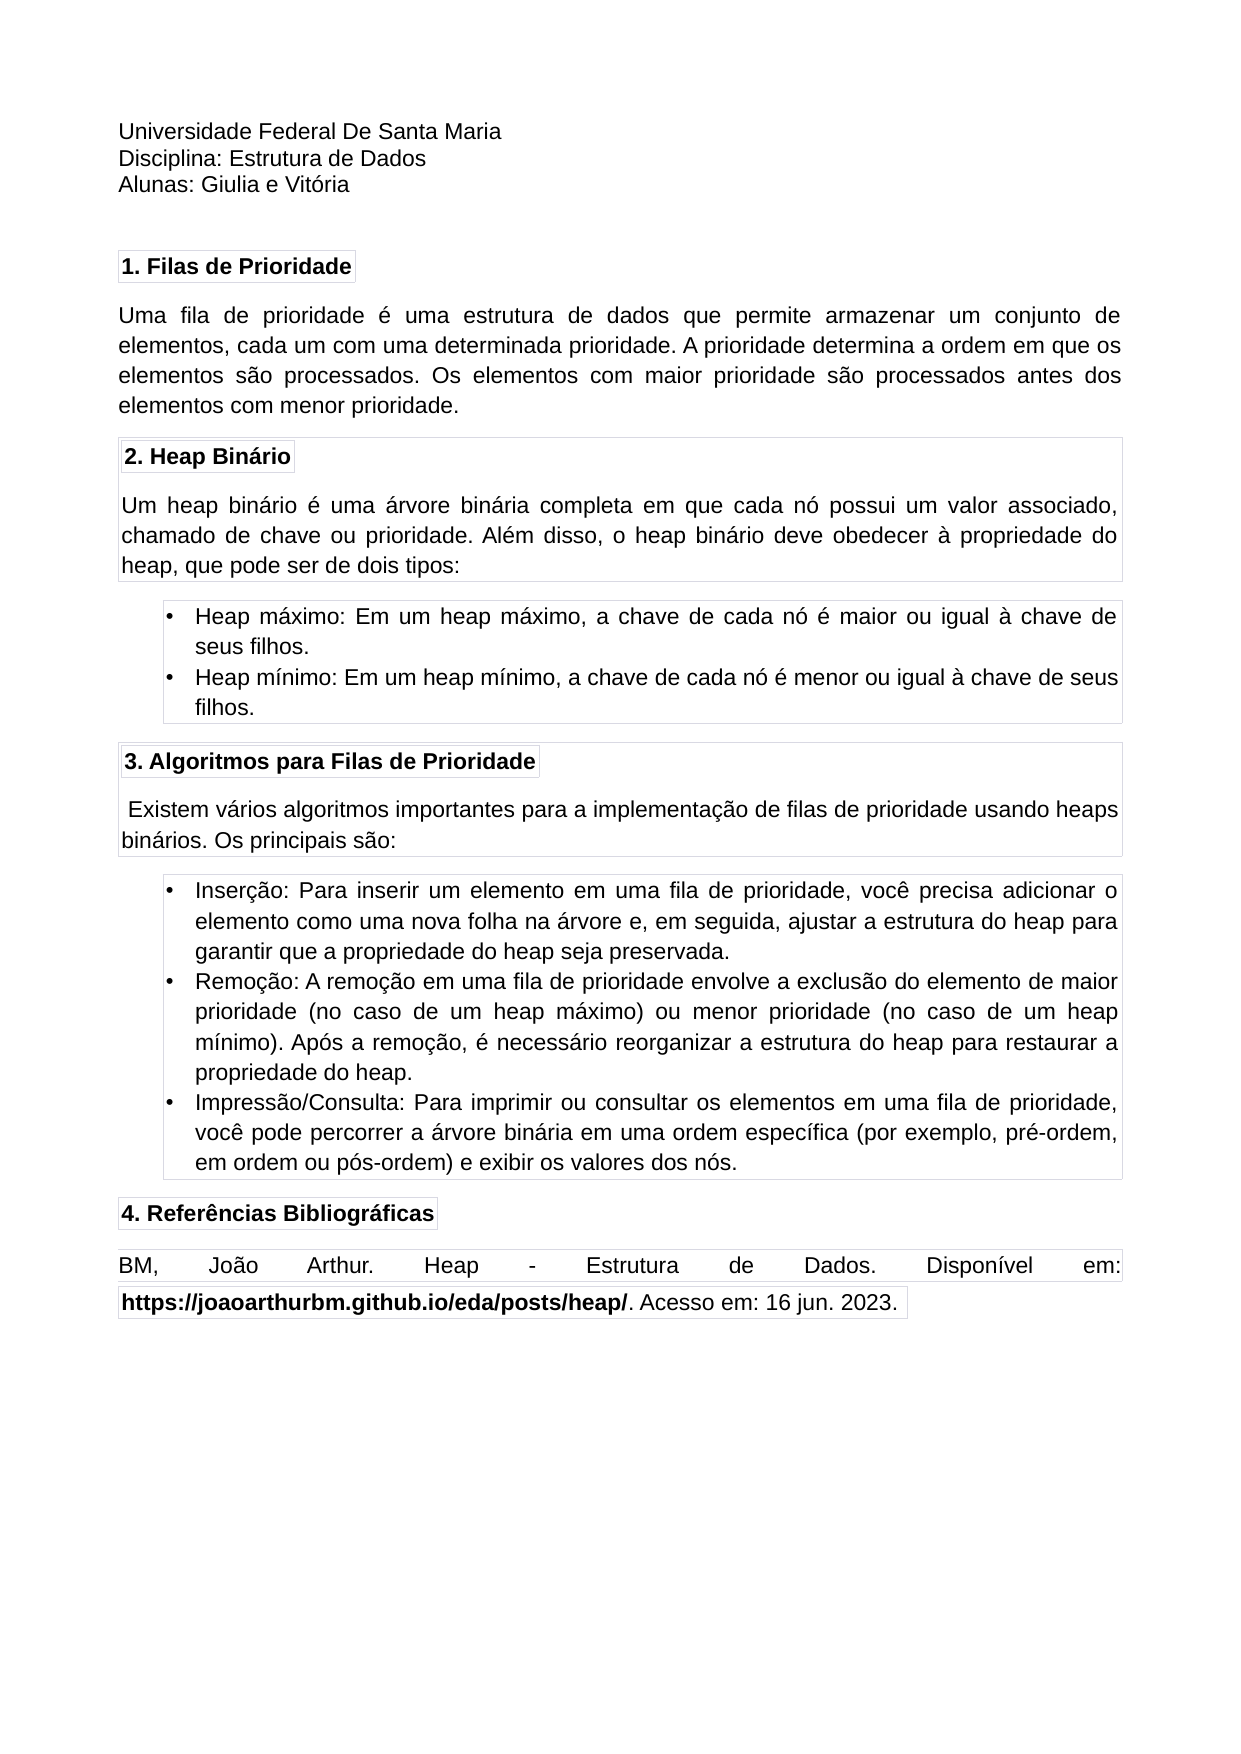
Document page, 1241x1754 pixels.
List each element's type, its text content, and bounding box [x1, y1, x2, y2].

list Impressão/Consulta: Para imprimir ou consultar os elementos em uma fila de prioridade, você pode percorrer a árvore binária em uma ordem específica (por exemplo, pré-ordem, em ordem ou pós-ordem) e exibir os valores dos nós. [164, 1086, 1122, 1179]
list Heap máximo: Em um heap máximo, a chave de cada nó é maior ou igual à chave de seus filhos. [164, 601, 1122, 660]
text Alunas: Giulia e Vitória [118, 171, 1122, 197]
text Um heap binário é uma árvore binária completa em que cada nó possui um valor associado, chamado de chave ou prioridade. Além disso, o heap binário deve obedecer à propriedade do heap, que pode ser de dois tipos: [119, 489, 1122, 581]
list Remoção: A remoção em uma fila de prioridade envolve a exclusão do elemento de maior prioridade (no caso de um heap máximo) ou menor prioridade (no caso de um heap mínimo). Após a remoção, é necessário reorganizar a estrutura do heap para restaurar a propriedade do heap. [164, 965, 1122, 1085]
text 1. Filas de Prioridade [119, 251, 355, 282]
text 4. Referências Bibliográficas [119, 1198, 437, 1229]
text Universidade Federal De Santa Maria [118, 118, 1122, 144]
text Existem vários algoritmos importantes para a implementação de filas de prioridade usando heaps binários. Os principais são: [119, 793, 1122, 856]
text [438, 1197, 1122, 1229]
list Inserção: Para inserir um elemento em uma fila de prioridade, você precisa adicionar o elemento como uma nova folha na árvore e, em seguida, ajustar a estrutura do heap para garantir que a propriedade do heap seja preservada. [164, 875, 1122, 964]
text BM, João Arthur. Heap - Estrutura de Dados. Disponível em: [118, 1250, 1122, 1281]
text [356, 250, 1122, 282]
text 3. Algoritmos para Filas de Prioridade [119, 743, 1122, 777]
list Heap mínimo: Em um heap mínimo, a chave de cada nó é menor ou igual à chave de seus filhos. [164, 661, 1122, 723]
text Uma fila de prioridade é uma estrutura de dados que permite armazenar um conjunto de elementos, cada um com uma determinada prioridade. A prioridade determina a ordem em que os elementos são processados. Os elementos com maior prioridade são processados antes dos elementos com menor prioridade. [118, 302, 1122, 419]
text Disciplina: Estrutura de Dados [118, 144, 1122, 171]
text https://joaoarthurbm.github.io/eda/posts/heap/. Acesso em: 16 jun. 2023. [118, 1282, 1122, 1318]
text 2. Heap Binário [119, 438, 1122, 472]
